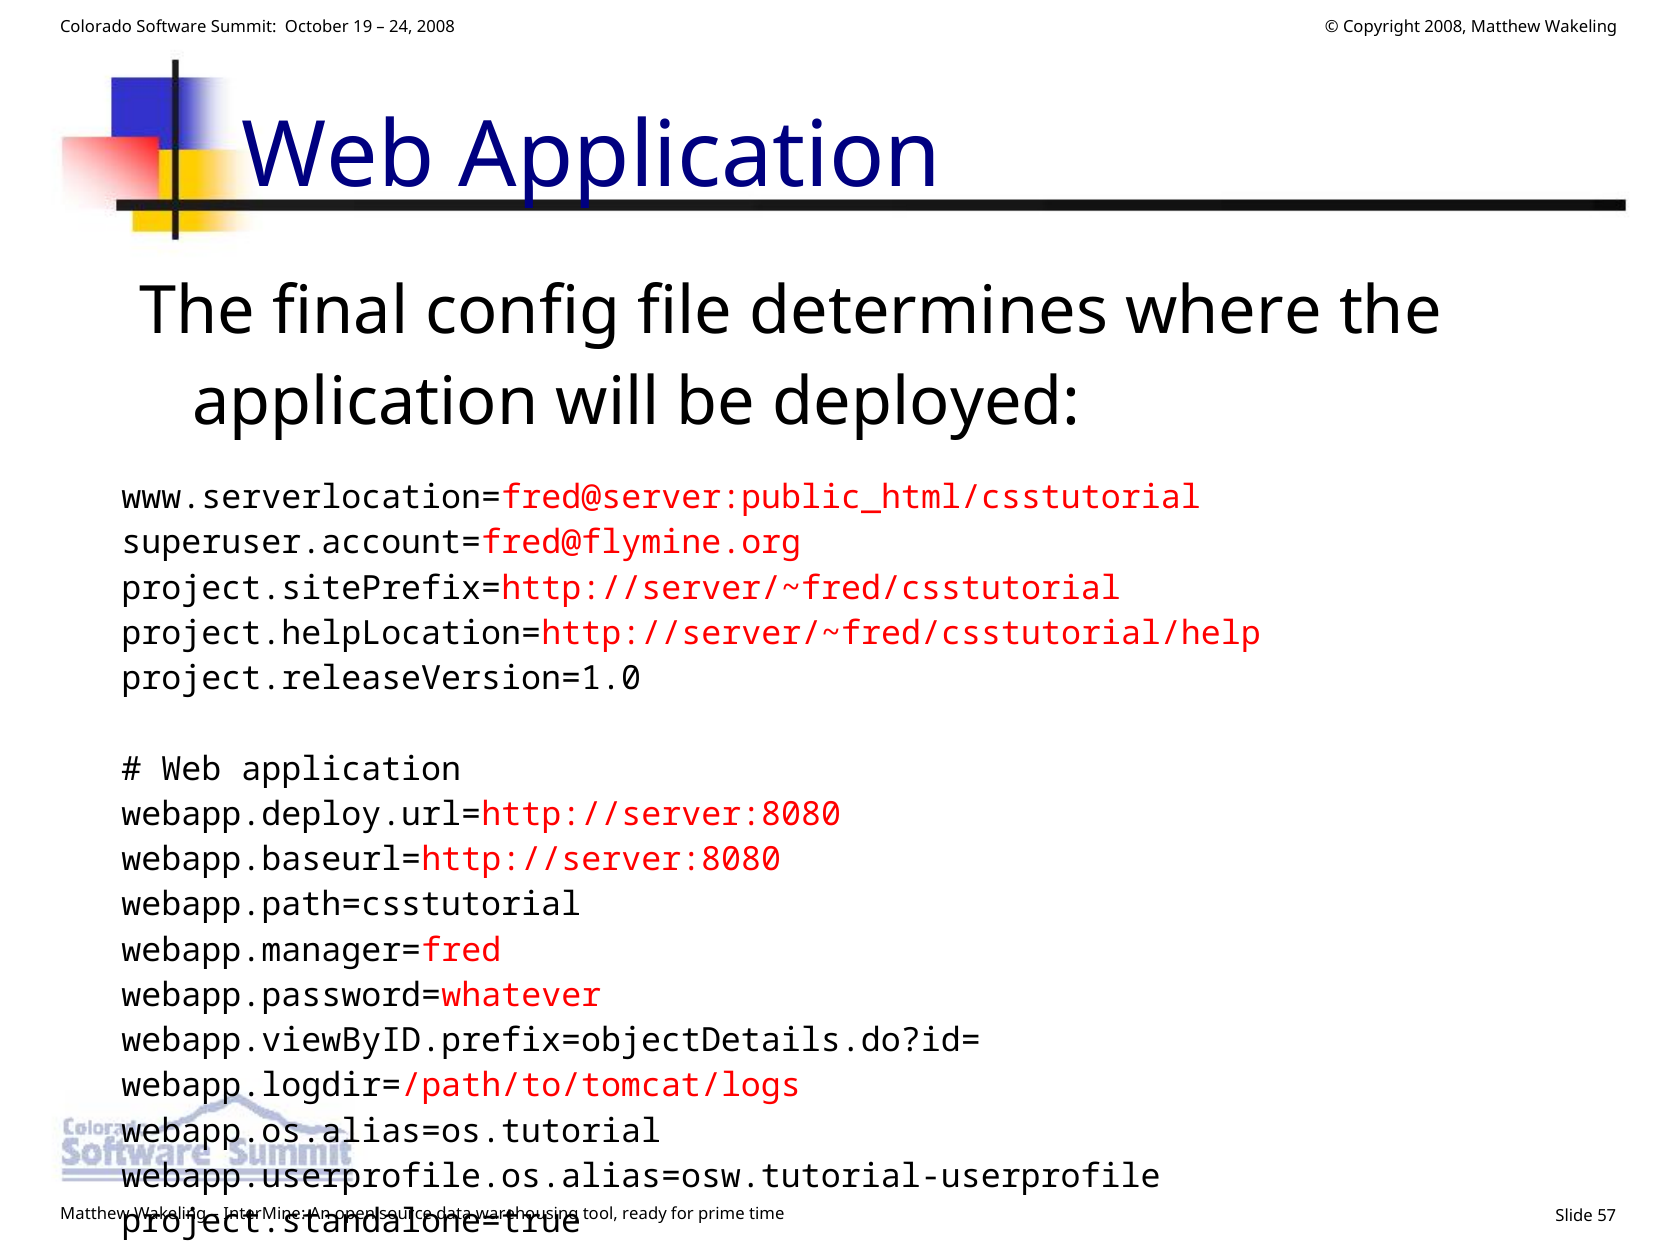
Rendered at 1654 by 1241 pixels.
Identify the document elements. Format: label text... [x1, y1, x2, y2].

list The final config file determines where the application will be deployed: www.serverlocation=fred@server:public_html/csstutorial superuser.account=fred@flymine.org project.sitePrefix=http://server/~fred/csstutorial project.helpLocation=http://server/~fred/csstutorial/help project.releaseVersion=1.0 # Web application webapp.deploy.url=http://server:8080 webapp.baseurl=http://server:8080 webapp.path=csstutorial webapp.manager=fred webapp.password=whatever webapp.viewByID.prefix=objectDetails.do?id= webapp.logdir=/path/to/tomcat/logs webapp.os.alias=os.tutorial webapp.userprofile.os.alias=osw.tutorial-userprofile project.standalone=true [121, 262, 1534, 1127]
picture [0, 0, 1654, 1241]
title Web Application [241, 74, 1654, 228]
